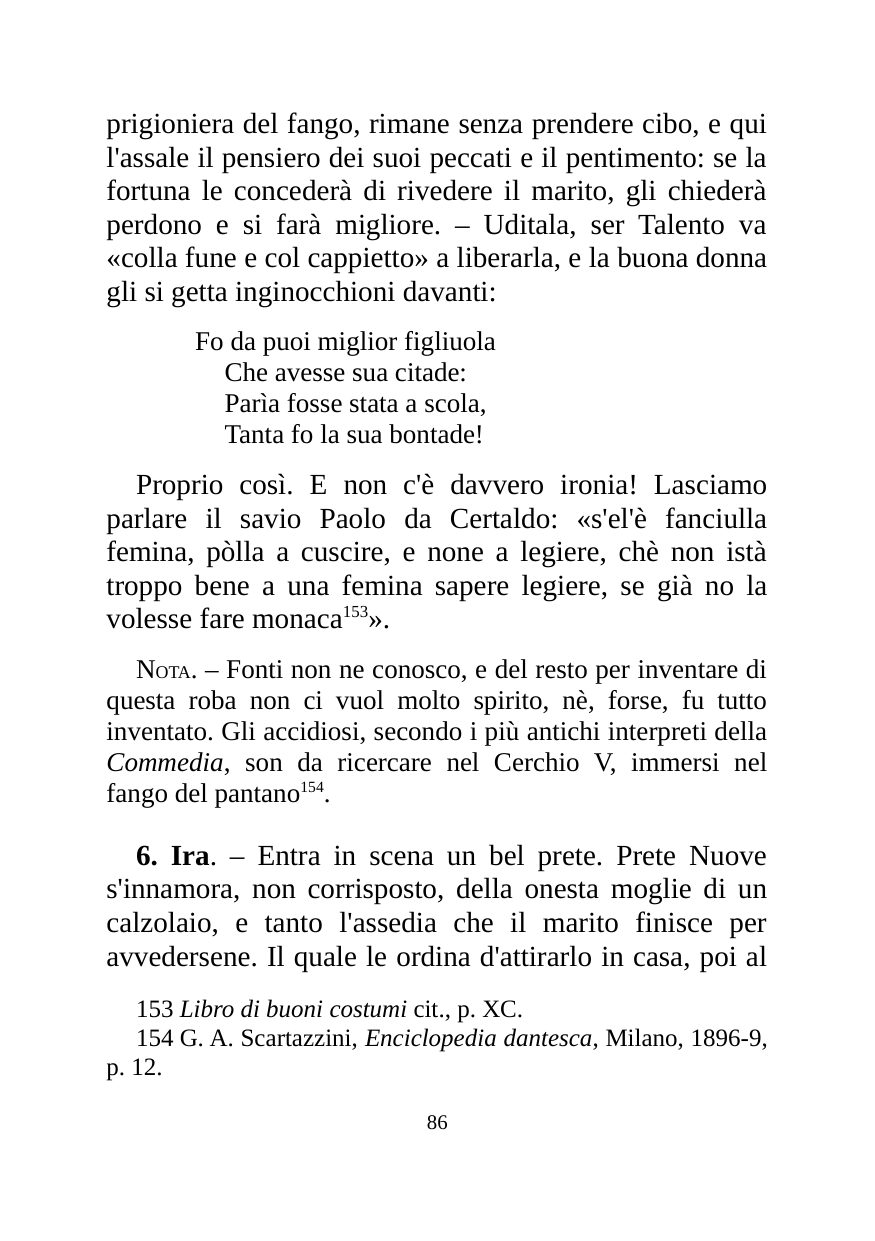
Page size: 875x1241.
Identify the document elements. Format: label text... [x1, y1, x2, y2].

text G. A. Scartazzini, Enciclopedia dantesca, Milano, 1896-9, p. 12. [106, 1023, 768, 1080]
text prigioniera del fango, rimane senza prendere cibo, e qui l'assale il pensiero dei suoi peccati e il pentimento: se la fortuna le concederà di rivedere il marito, gli chiederà perdono e si farà migliore. – Uditala, ser Talento va «colla fune e col cappietto» a liberarla, e la buona donna gli si getta inginocchioni davanti: [106, 106, 768, 307]
text Proprio così. E non c'è davvero ironia! Lasciamo parlare il savio Paolo da Certaldo: «s'el'è fanciulla femina, pòlla a cuscire, e none a legiere, chè non istà troppo bene a una femina sapere legiere, se già no la volesse fare monaca». [106, 467, 768, 635]
text Fo da puoi miglior figliuola Che avesse sua citade: Parìa fosse stata a scola, Tanta fo la sua bontade! [195, 325, 768, 450]
text Nota. – Fonti non ne conosco, e del resto per inventare di questa roba non ci vuol molto spirito, nè, forse, fu tutto inventato. Gli accidiosi, secondo i più antichi interpreti della Commedia, son da ricercare nel Cerchio V, immersi nel fango del pantano. [106, 653, 768, 809]
text Libro di buoni costumi cit., p. XC. [106, 994, 768, 1023]
text 6. Ira. – Entra in scena un bel prete. Prete Nuove s'innamora, non corrisposto, della onesta moglie di un calzolaio, e tanto l'assedia che il marito finisce per avvedersene. Il quale le ordina d'attirarlo in casa, poi al [106, 838, 768, 972]
